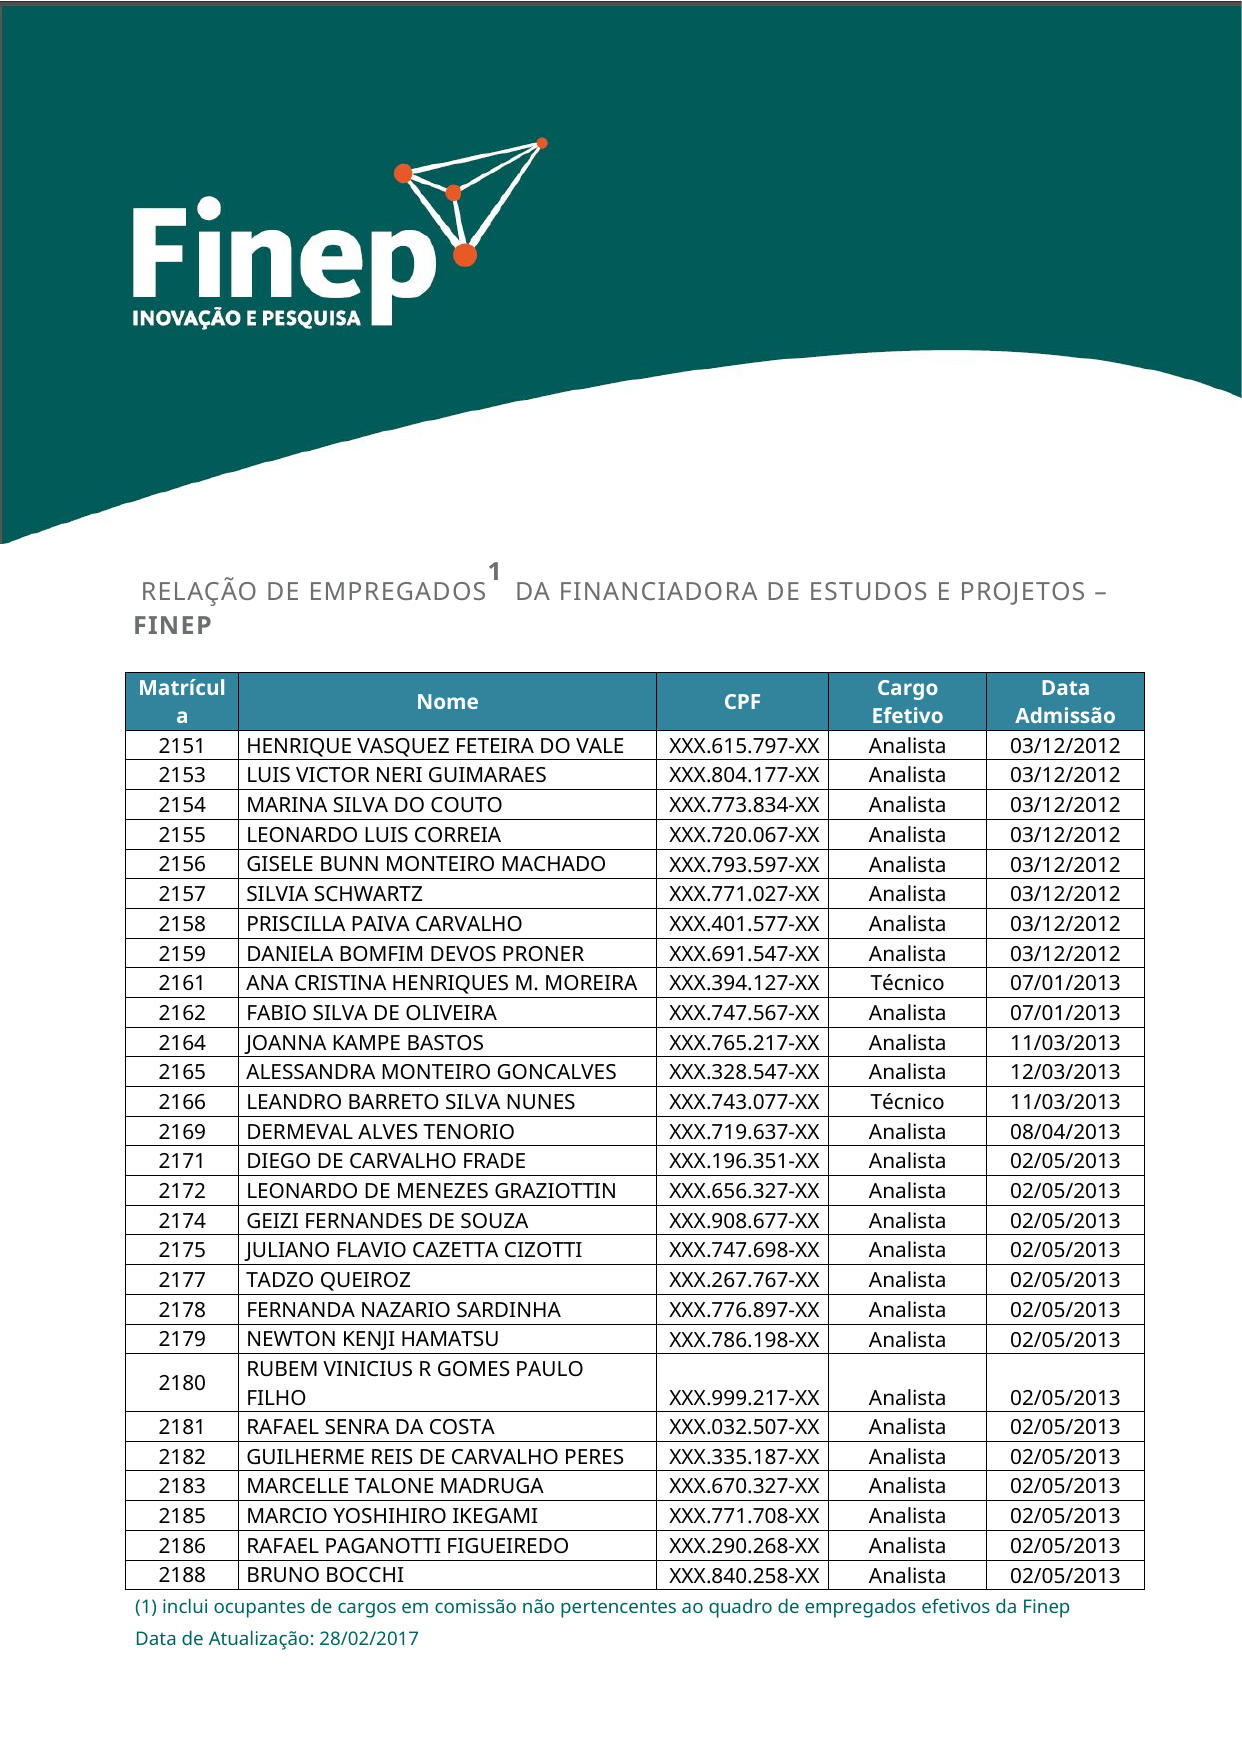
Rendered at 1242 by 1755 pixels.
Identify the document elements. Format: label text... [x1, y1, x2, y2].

table_cell 2183 [126, 1471, 238, 1500]
table_cell 2165 [126, 1057, 238, 1086]
table_cell XXX.328.547-XX [657, 1057, 828, 1086]
table_cell 02/05/2013 [987, 1442, 1144, 1470]
table_header Cargo Efetivo [829, 673, 986, 730]
table_cell 03/12/2012 [987, 879, 1144, 908]
table_cell Analista [829, 1117, 986, 1145]
table_cell XXX.032.507-XX [657, 1412, 828, 1441]
table_cell 02/05/2013 [987, 1325, 1144, 1353]
table_cell 11/03/2013 [987, 1087, 1144, 1116]
table_header Matrícula [126, 673, 238, 730]
table_cell 03/12/2012 [987, 939, 1144, 967]
table_cell ANA CRISTINA HENRIQUES M. MOREIRA [239, 968, 656, 997]
table_cell Analista [829, 998, 986, 1027]
table_cell 03/12/2012 [987, 909, 1144, 937]
table_cell XXX.776.897-XX [657, 1295, 828, 1323]
table_cell XXX.747.698-XX [657, 1235, 828, 1264]
table_cell XXX.908.677-XX [657, 1206, 828, 1234]
table_cell XXX.719.637-XX [657, 1117, 828, 1145]
table_cell 2188 [126, 1561, 238, 1589]
table_cell 2174 [126, 1206, 238, 1234]
table_cell Analista [829, 1531, 986, 1559]
table_cell 02/05/2013 [987, 1561, 1144, 1589]
table_cell 2166 [126, 1087, 238, 1116]
table_cell 2155 [126, 820, 238, 848]
table_cell 03/12/2012 [987, 790, 1144, 819]
table_cell 2186 [126, 1531, 238, 1559]
table_cell 02/05/2013 [987, 1235, 1144, 1264]
table_cell Analista [829, 1442, 986, 1470]
table_cell Analista [829, 1235, 986, 1264]
table_cell XXX.773.834-XX [657, 790, 828, 819]
table_cell 2156 [126, 850, 238, 878]
table_cell XXX.720.067-XX [657, 820, 828, 848]
table_cell XXX.771.708-XX [657, 1501, 828, 1530]
table_cell MARCIO YOSHIHIRO IKEGAMI [239, 1501, 656, 1530]
table_cell Analista [829, 879, 986, 908]
table_cell XXX.267.767-XX [657, 1265, 828, 1294]
table_cell Analista [829, 1146, 986, 1175]
table_cell JOANNA KAMPE BASTOS [239, 1028, 656, 1056]
table_cell Analista [829, 1206, 986, 1234]
table_cell XXX.771.027-XX [657, 879, 828, 908]
table_cell 2158 [126, 909, 238, 937]
table_cell 2177 [126, 1265, 238, 1294]
table_cell Técnico [829, 968, 986, 997]
table_header Data Admissão [987, 673, 1144, 730]
table_cell 2159 [126, 939, 238, 967]
table_cell 2161 [126, 968, 238, 997]
table_cell 2162 [126, 998, 238, 1027]
table_cell 02/05/2013 [987, 1146, 1144, 1175]
table_cell LEONARDO DE MENEZES GRAZIOTTIN [239, 1176, 656, 1205]
table_cell JULIANO FLAVIO CAZETTA CIZOTTI [239, 1235, 656, 1264]
table_cell XXX.840.258-XX [657, 1561, 828, 1589]
table_cell DERMEVAL ALVES TENORIO [239, 1117, 656, 1145]
table_cell 02/05/2013 [987, 1295, 1144, 1323]
table_cell 2172 [126, 1176, 238, 1205]
table_cell 2181 [126, 1412, 238, 1441]
table_cell RAFAEL PAGANOTTI FIGUEIREDO [239, 1531, 656, 1559]
table_cell 02/05/2013 [987, 1412, 1144, 1441]
table_cell 02/05/2013 [987, 1354, 1144, 1411]
table_cell 2169 [126, 1117, 238, 1145]
table_cell Analista [829, 939, 986, 967]
table_cell Analista [829, 1295, 986, 1323]
table_cell Analista [829, 909, 986, 937]
table_cell 2185 [126, 1501, 238, 1530]
table_cell 2178 [126, 1295, 238, 1323]
table_cell Analista [829, 1561, 986, 1589]
table_cell 12/03/2013 [987, 1057, 1144, 1086]
table_cell Analista [829, 790, 986, 819]
table_cell BRUNO BOCCHI [239, 1561, 656, 1589]
table_header Nome [239, 673, 656, 730]
table_cell MARCELLE TALONE MADRUGA [239, 1471, 656, 1500]
table_cell XXX.691.547-XX [657, 939, 828, 967]
table_cell XXX.747.567-XX [657, 998, 828, 1027]
table_cell RAFAEL SENRA DA COSTA [239, 1412, 656, 1441]
table_cell PRISCILLA PAIVA CARVALHO [239, 909, 656, 937]
table_cell TADZO QUEIROZ [239, 1265, 656, 1294]
table_cell Analista [829, 1325, 986, 1353]
table_cell Analista [829, 850, 986, 878]
table_cell 2164 [126, 1028, 238, 1056]
table_cell Analista [829, 1176, 986, 1205]
table_cell ALESSANDRA MONTEIRO GONCALVES [239, 1057, 656, 1086]
table_cell 03/12/2012 [987, 760, 1144, 789]
table_cell Analista [829, 1354, 986, 1411]
table_cell LEANDRO BARRETO SILVA NUNES [239, 1087, 656, 1116]
table_cell Analista [829, 760, 986, 789]
table_cell 2179 [126, 1325, 238, 1353]
table_cell XXX.743.077-XX [657, 1087, 828, 1116]
table_cell 02/05/2013 [987, 1471, 1144, 1500]
table_cell FERNANDA NAZARIO SARDINHA [239, 1295, 656, 1323]
table_cell GEIZI FERNANDES DE SOUZA [239, 1206, 656, 1234]
table_cell Analista [829, 1471, 986, 1500]
table_cell 07/01/2013 [987, 968, 1144, 997]
table_cell 2157 [126, 879, 238, 908]
table_cell 2171 [126, 1146, 238, 1175]
table_cell GISELE BUNN MONTEIRO MACHADO [239, 850, 656, 878]
table_cell XXX.401.577-XX [657, 909, 828, 937]
table_cell XXX.999.217-XX [657, 1354, 828, 1411]
table_cell Analista [829, 1265, 986, 1294]
table_cell DIEGO DE CARVALHO FRADE [239, 1146, 656, 1175]
table_cell SILVIA SCHWARTZ [239, 879, 656, 908]
table_cell LUIS VICTOR NERI GUIMARAES [239, 760, 656, 789]
table_cell Analista [829, 1028, 986, 1056]
table_cell Analista [829, 731, 986, 759]
table_cell 02/05/2013 [987, 1265, 1144, 1294]
table_cell 03/12/2012 [987, 850, 1144, 878]
table_cell 2151 [126, 731, 238, 759]
table_cell 08/04/2013 [987, 1117, 1144, 1145]
table_cell GUILHERME REIS DE CARVALHO PERES [239, 1442, 656, 1470]
table_cell XXX.786.198-XX [657, 1325, 828, 1353]
table_cell XXX.196.351-XX [657, 1146, 828, 1175]
table_cell 2154 [126, 790, 238, 819]
table_cell XXX.670.327-XX [657, 1471, 828, 1500]
table_cell XXX.765.217-XX [657, 1028, 828, 1056]
table_cell XXX.615.797-XX [657, 731, 828, 759]
table_cell NEWTON KENJI HAMATSU [239, 1325, 656, 1353]
table_cell LEONARDO LUIS CORREIA [239, 820, 656, 848]
table_cell DANIELA BOMFIM DEVOS PRONER [239, 939, 656, 967]
table_cell RUBEM VINICIUS R GOMES PAULO FILHO [239, 1354, 656, 1411]
table_cell Analista [829, 820, 986, 848]
table_cell FABIO SILVA DE OLIVEIRA [239, 998, 656, 1027]
table_cell 2153 [126, 760, 238, 789]
table_cell Técnico [829, 1087, 986, 1116]
table_cell XXX.290.268-XX [657, 1531, 828, 1559]
table_cell XXX.804.177-XX [657, 760, 828, 789]
table_cell HENRIQUE VASQUEZ FETEIRA DO VALE [239, 731, 656, 759]
table_cell 02/05/2013 [987, 1531, 1144, 1559]
table_cell 02/05/2013 [987, 1501, 1144, 1530]
table_cell 11/03/2013 [987, 1028, 1144, 1056]
table_cell 02/05/2013 [987, 1176, 1144, 1205]
table_cell 03/12/2012 [987, 820, 1144, 848]
table_cell 2180 [126, 1354, 238, 1411]
table_cell 03/12/2012 [987, 731, 1144, 759]
table_cell 02/05/2013 [987, 1206, 1144, 1234]
table_header CPF [657, 673, 828, 730]
table_cell 2175 [126, 1235, 238, 1264]
table_cell Analista [829, 1501, 986, 1530]
table_cell XXX.394.127-XX [657, 968, 828, 997]
table_cell Analista [829, 1057, 986, 1086]
table_cell 2182 [126, 1442, 238, 1470]
table_cell XXX.335.187-XX [657, 1442, 828, 1470]
table_cell XXX.793.597-XX [657, 850, 828, 878]
table_cell XXX.656.327-XX [657, 1176, 828, 1205]
table_cell MARINA SILVA DO COUTO [239, 790, 656, 819]
table_cell 07/01/2013 [987, 998, 1144, 1027]
table_cell Analista [829, 1412, 986, 1441]
